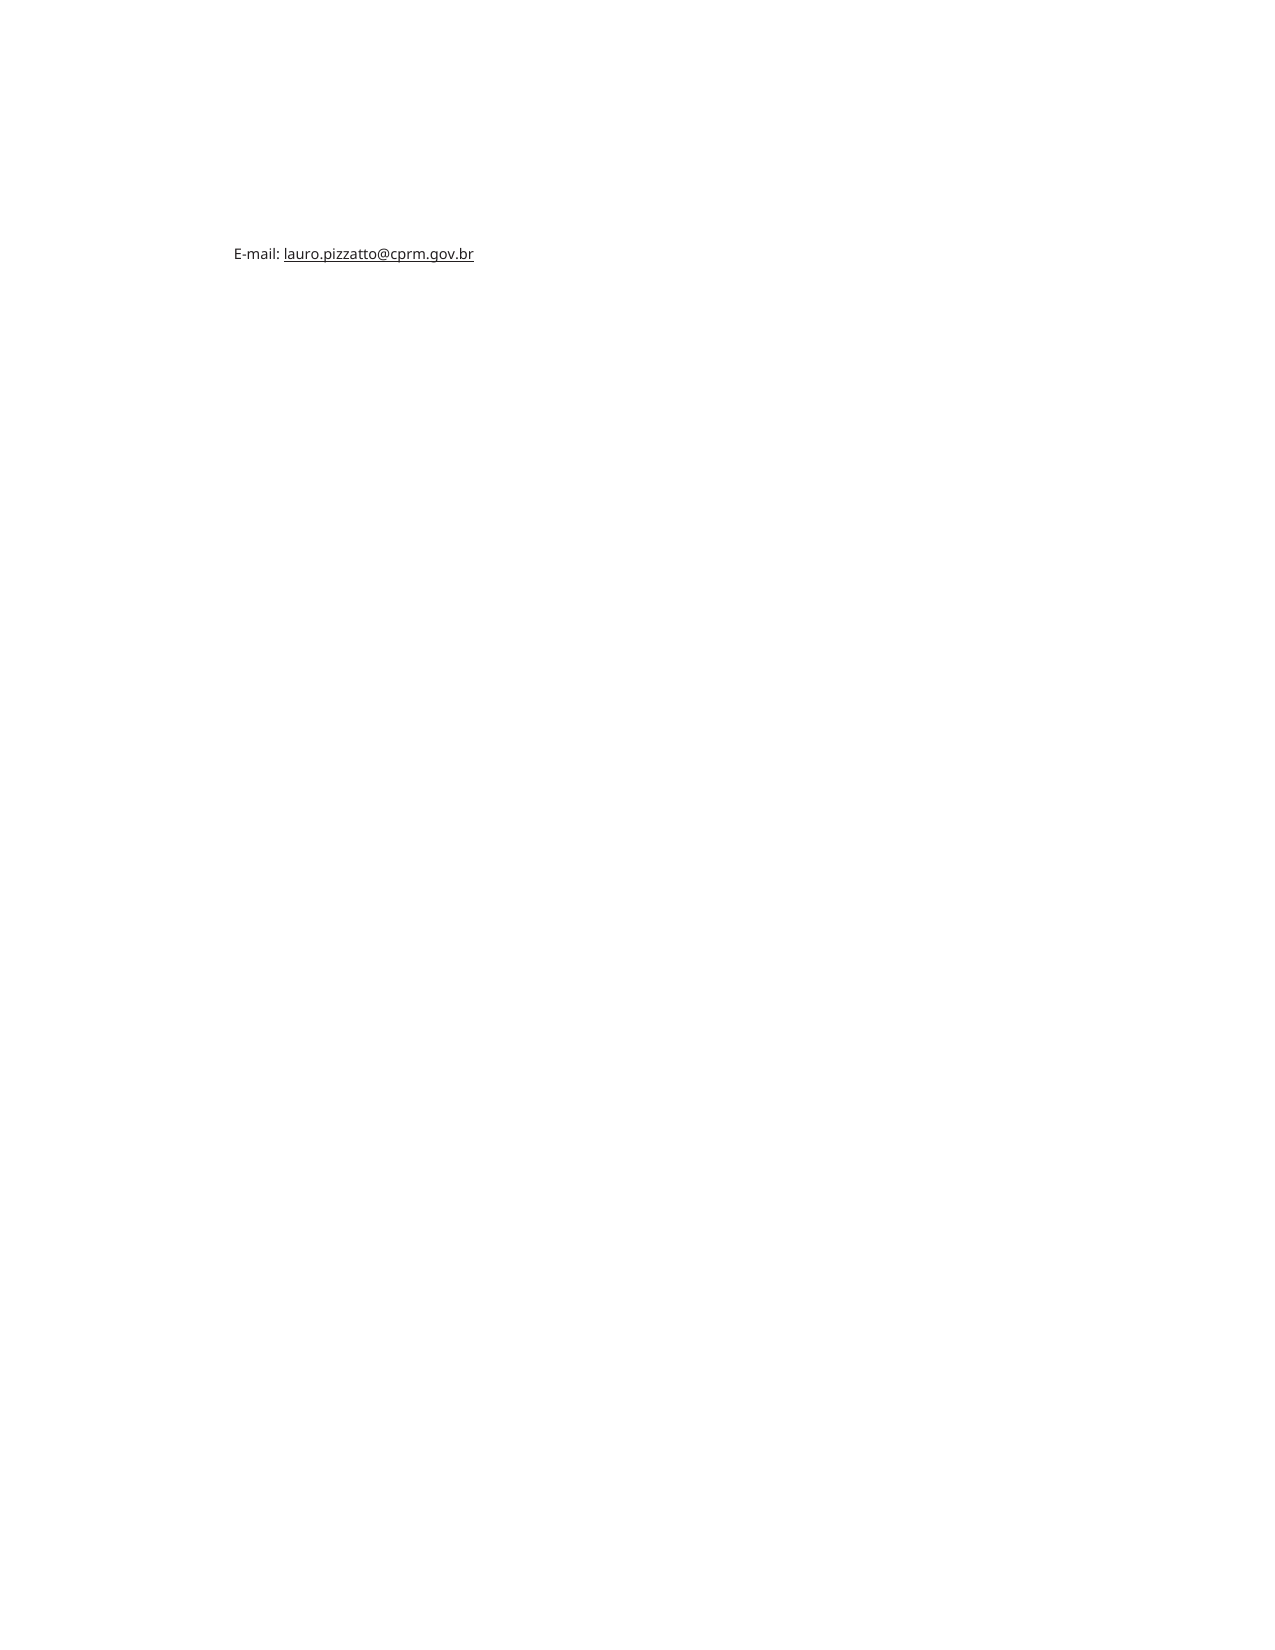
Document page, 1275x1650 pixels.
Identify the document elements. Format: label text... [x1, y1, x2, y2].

text E-mail: lauro.pizzatto@cprm.gov.br [234, 244, 1202, 264]
